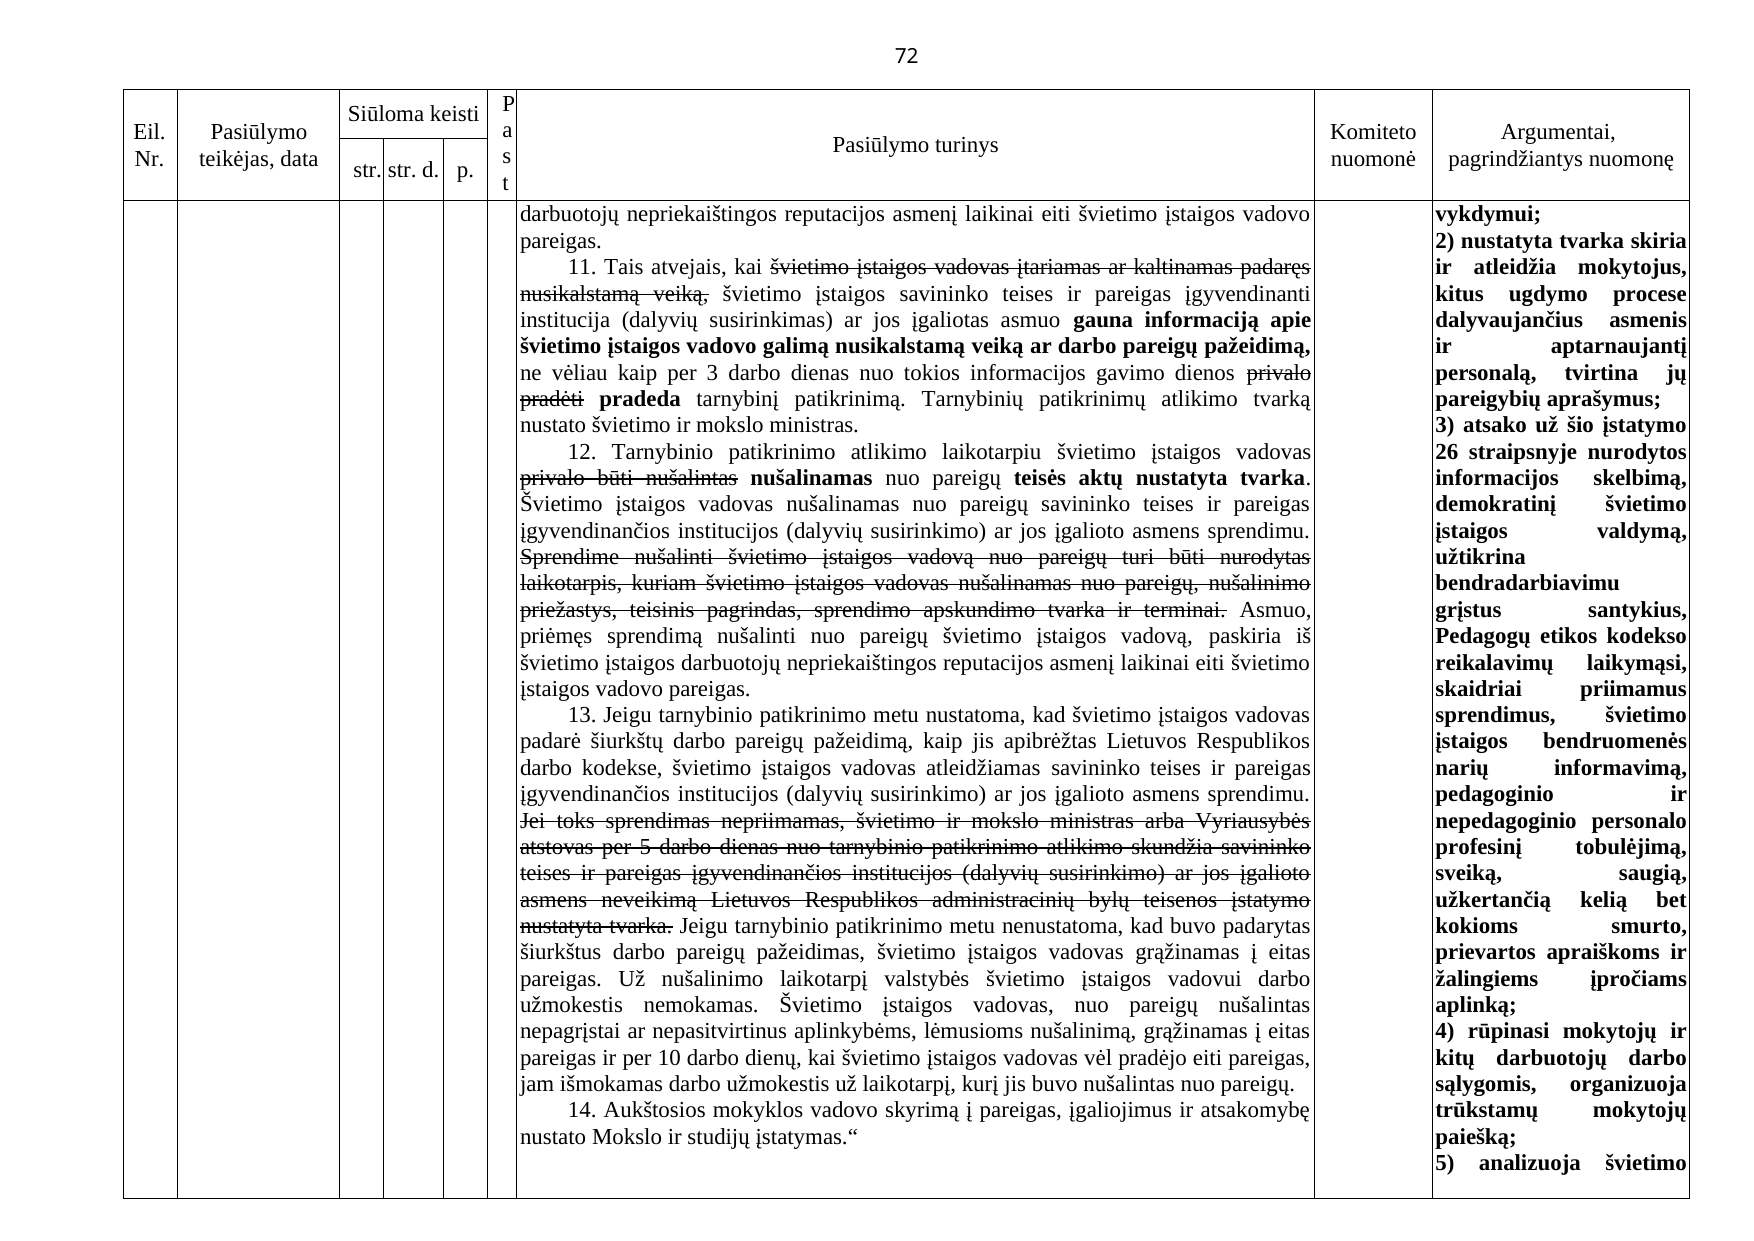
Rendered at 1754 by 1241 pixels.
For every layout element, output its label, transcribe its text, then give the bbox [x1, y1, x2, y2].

table_cell [1315, 201, 1432, 1198]
table_header Pasiūlymo teikėjas, data [178, 90, 339, 199]
table_cell [124, 201, 177, 1198]
table_header Pasiūlymo turinys [517, 90, 1314, 199]
table_cell [340, 201, 383, 1198]
table_cell [384, 201, 443, 1198]
table_cell p. [444, 139, 487, 199]
table_cell str. [340, 139, 383, 199]
table_cell str. d. [384, 139, 443, 199]
table_cell [488, 201, 516, 1198]
table_cell [444, 201, 487, 1198]
table_cell darbuotojų nepriekaištingos reputacijos asmenį laikinai eiti švietimo įstaigos vadovo pareigas. 11. Tais atvejais, kai švietimo įstaigos vadovas įtariamas ar kaltinamas padaręs nusikalstamą veiką, švietimo įstaigos savininko teises ir pareigas įgyvendinanti institucija (dalyvių susirinkimas) ar jos įgaliotas asmuo gauna informaciją apie švietimo įstaigos vadovo galimą nusikalstamą veiką ar darbo pareigų pažeidimą, ne vėliau kaip per 3 darbo dienas nuo tokios informacijos gavimo dienos privalo pradėti pradeda tarnybinį patikrinimą. Tarnybinių patikrinimų atlikimo tvarką nustato švietimo ir mokslo ministras. 12. Tarnybinio patikrinimo atlikimo laikotarpiu švietimo įstaigos vadovas privalo būti nušalintas nušalinamas nuo pareigų teisės aktų nustatyta tvarka. Švietimo įstaigos vadovas nušalinamas nuo pareigų savininko teises ir pareigas įgyvendinančios institucijos (dalyvių susirinkimo) ar jos įgalioto asmens sprendimu. Sprendime nušalinti švietimo įstaigos vadovą nuo pareigų turi būti nurodytas laikotarpis, kuriam švietimo įstaigos vadovas nušalinamas nuo pareigų, nušalinimo priežastys, teisinis pagrindas, sprendimo apskundimo tvarka ir terminai. Asmuo, priėmęs sprendimą nušalinti nuo pareigų švietimo įstaigos vadovą, paskiria iš švietimo įstaigos darbuotojų nepriekaištingos reputacijos asmenį laikinai eiti švietimo įstaigos vadovo pareigas. 13. Jeigu tarnybinio patikrinimo metu nustatoma, kad švietimo įstaigos vadovas padarė šiurkštų darbo pareigų pažeidimą, kaip jis apibrėžtas Lietuvos Respublikos darbo kodekse, švietimo įstaigos vadovas atleidžiamas savininko teises ir pareigas įgyvendinančios institucijos (dalyvių susirinkimo) ar jos įgalioto asmens sprendimu. Jei toks sprendimas nepriimamas, švietimo ir mokslo ministras arba Vyriausybės atstovas per 5 darbo dienas nuo tarnybinio patikrinimo atlikimo skundžia savininko teises ir pareigas įgyvendinančios institucijos (dalyvių susirinkimo) ar jos įgalioto asmens neveikimą Lietuvos Respublikos administracinių bylų teisenos įstatymo nustatyta tvarka. Jeigu tarnybinio patikrinimo metu nenustatoma, kad buvo padarytas šiurkštus darbo pareigų pažeidimas, švietimo įstaigos vadovas grąžinamas į eitas pareigas. Už nušalinimo laikotarpį valstybės švietimo įstaigos vadovui darbo užmokestis nemokamas. Švietimo įstaigos vadovas, nuo pareigų nušalintas nepagrįstai ar nepasitvirtinus aplinkybėms, lėmusioms nušalinimą, grąžinamas į eitas pareigas ir per 10 darbo dienų, kai švietimo įstaigos vadovas vėl pradėjo eiti pareigas, jam išmokamas darbo užmokestis už laikotarpį, kurį jis buvo nušalintas nuo pareigų. 14. Aukštosios mokyklos vadovo skyrimą į pareigas, įgaliojimus ir atsakomybę nustato Mokslo ir studijų įstatymas.“ [517, 201, 1314, 1198]
table_header Eil. Nr. [124, 90, 177, 199]
table_header Pastabos [488, 90, 516, 199]
table_cell [178, 201, 339, 1198]
table_cell vykdymui; 2) nustatyta tvarka skiria ir atleidžia mokytojus, kitus ugdymo procese dalyvaujančius asmenis ir aptarnaujantį personalą, tvirtina jų pareigybių aprašymus; 3) atsako už šio įstatymo 26 straipsnyje nurodytos informacijos skelbimą, demokratinį švietimo įstaigos valdymą, užtikrina bendradarbiavimu grįstus santykius, Pedagogų etikos kodekso reikalavimų laikymąsi, skaidriai priimamus sprendimus, švietimo įstaigos bendruomenės narių informavimą, pedagoginio ir nepedagoginio personalo profesinį tobulėjimą, sveiką, saugią, užkertančią kelią bet kokioms smurto, prievartos apraiškoms ir žalingiems įpročiams aplinką; 4) rūpinasi mokytojų ir kitų darbuotojų darbo sąlygomis, organizuoja trūkstamų mokytojų paiešką; 5) analizuoja švietimo [1433, 201, 1689, 1198]
table_header Komiteto nuomonė [1315, 90, 1432, 199]
table_header Argumentai, pagrindžiantys nuomonę [1433, 90, 1689, 199]
table_header Siūloma keisti [340, 90, 487, 138]
